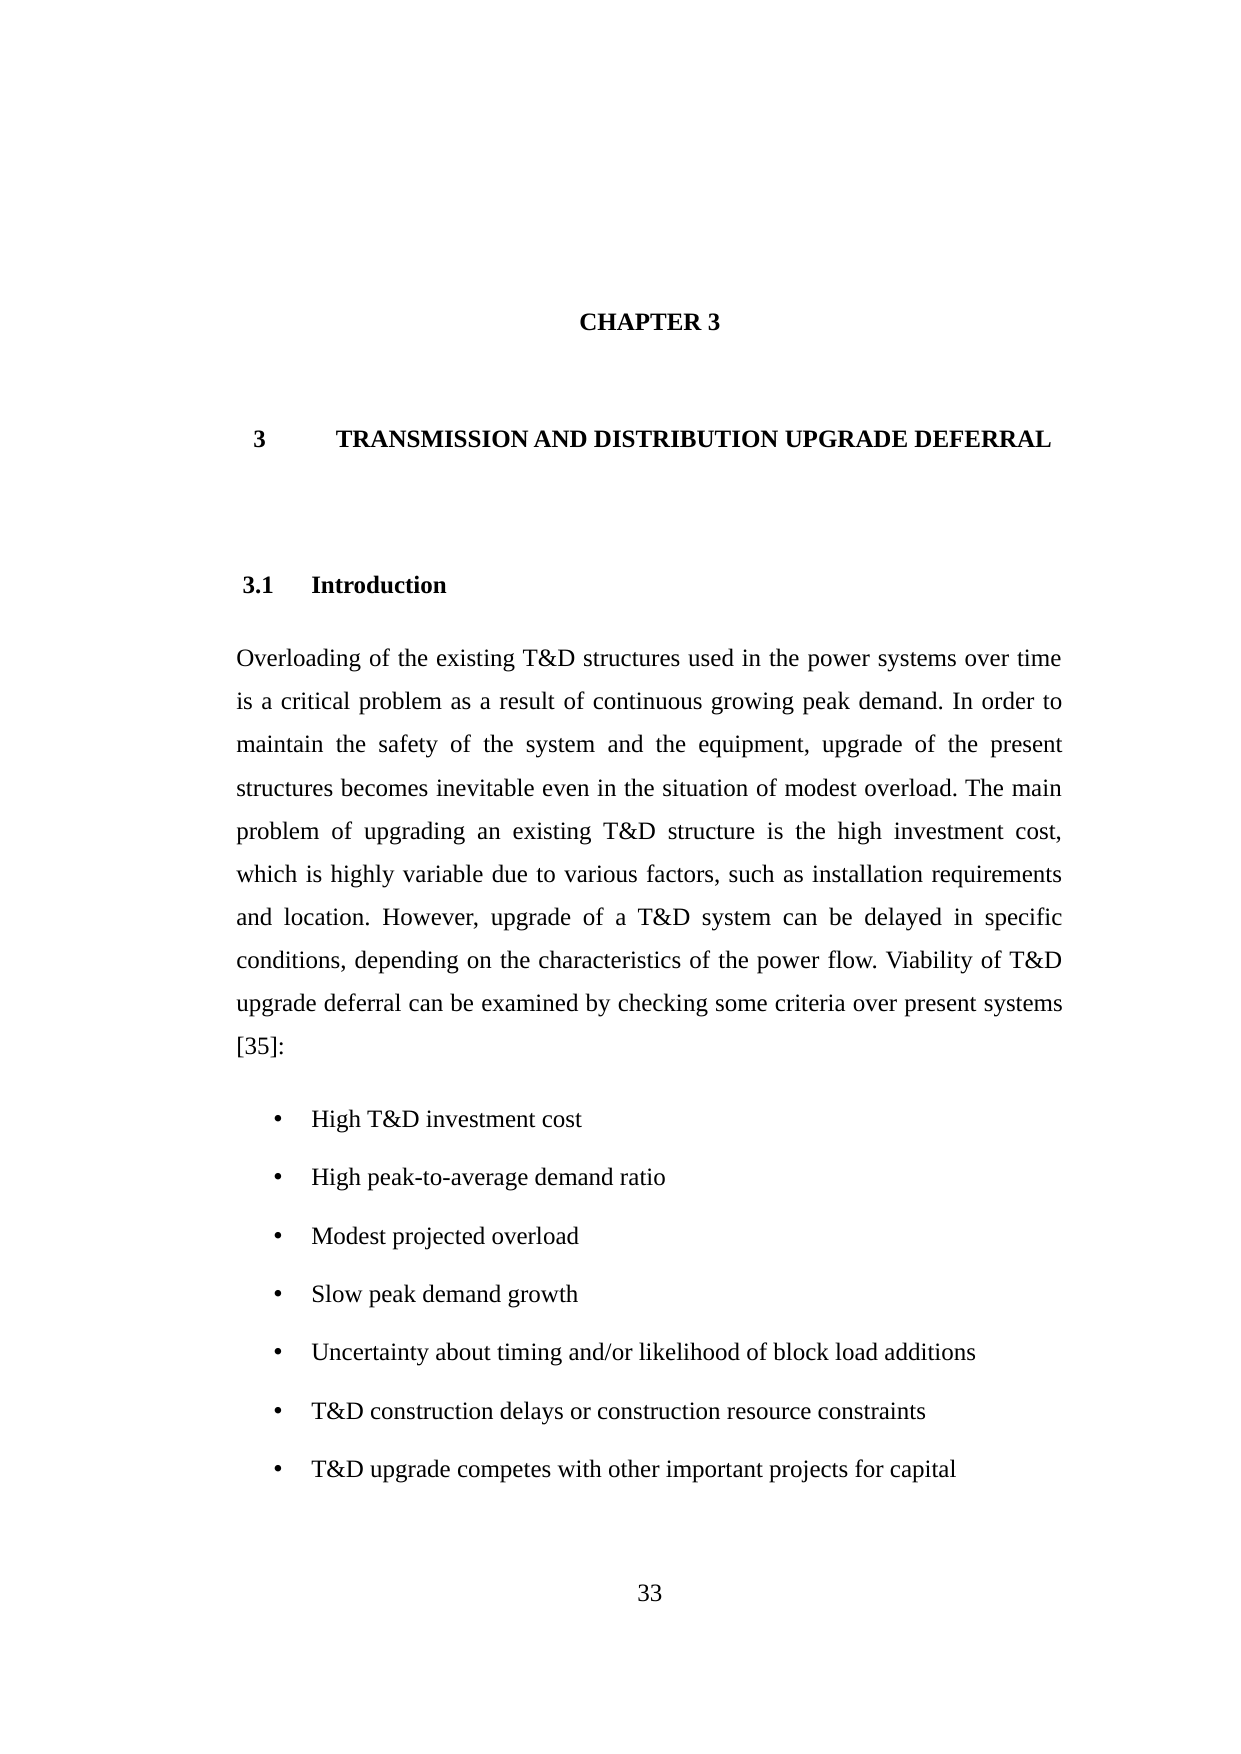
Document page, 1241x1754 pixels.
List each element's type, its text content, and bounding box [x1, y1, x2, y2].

list T&D construction delays or construction resource constraints [273, 1396, 1063, 1424]
subtitle TRANSMISSION AND DISTRIBUTION UPGRADE DEFERRAL [236, 424, 1063, 453]
list High peak-to-average demand ratio [273, 1162, 1063, 1191]
list T&D upgrade competes with other important projects for capital [273, 1454, 1063, 1483]
list Modest projected overload [273, 1221, 1063, 1249]
list High T&D investment cost [273, 1104, 1063, 1133]
subtitle CHAPTER 3 [236, 307, 1063, 336]
subtitle Introduction [236, 571, 1063, 599]
list Uncertainty about timing and/or likelihood of block load additions [273, 1337, 1063, 1366]
list Slow peak demand growth [273, 1279, 1063, 1308]
text Overloading of the existing T&D structures used in the power systems over time is a critical problem as a result of continuous growing peak demand. In order to maintain the safety of the system and the equipment, upgrade of the present structures becomes inevitable even in the situation of modest overload. The main problem of upgrading an existing T&D structure is the high investment cost, which is highly variable due to various factors, such as installation requirements and location. However, upgrade of a T&D system can be delayed in specific conditions, depending on the characteristics of the power flow. Viability of T&D upgrade deferral can be examined by checking some criteria over present systems [35]⁠: [236, 643, 1063, 1060]
